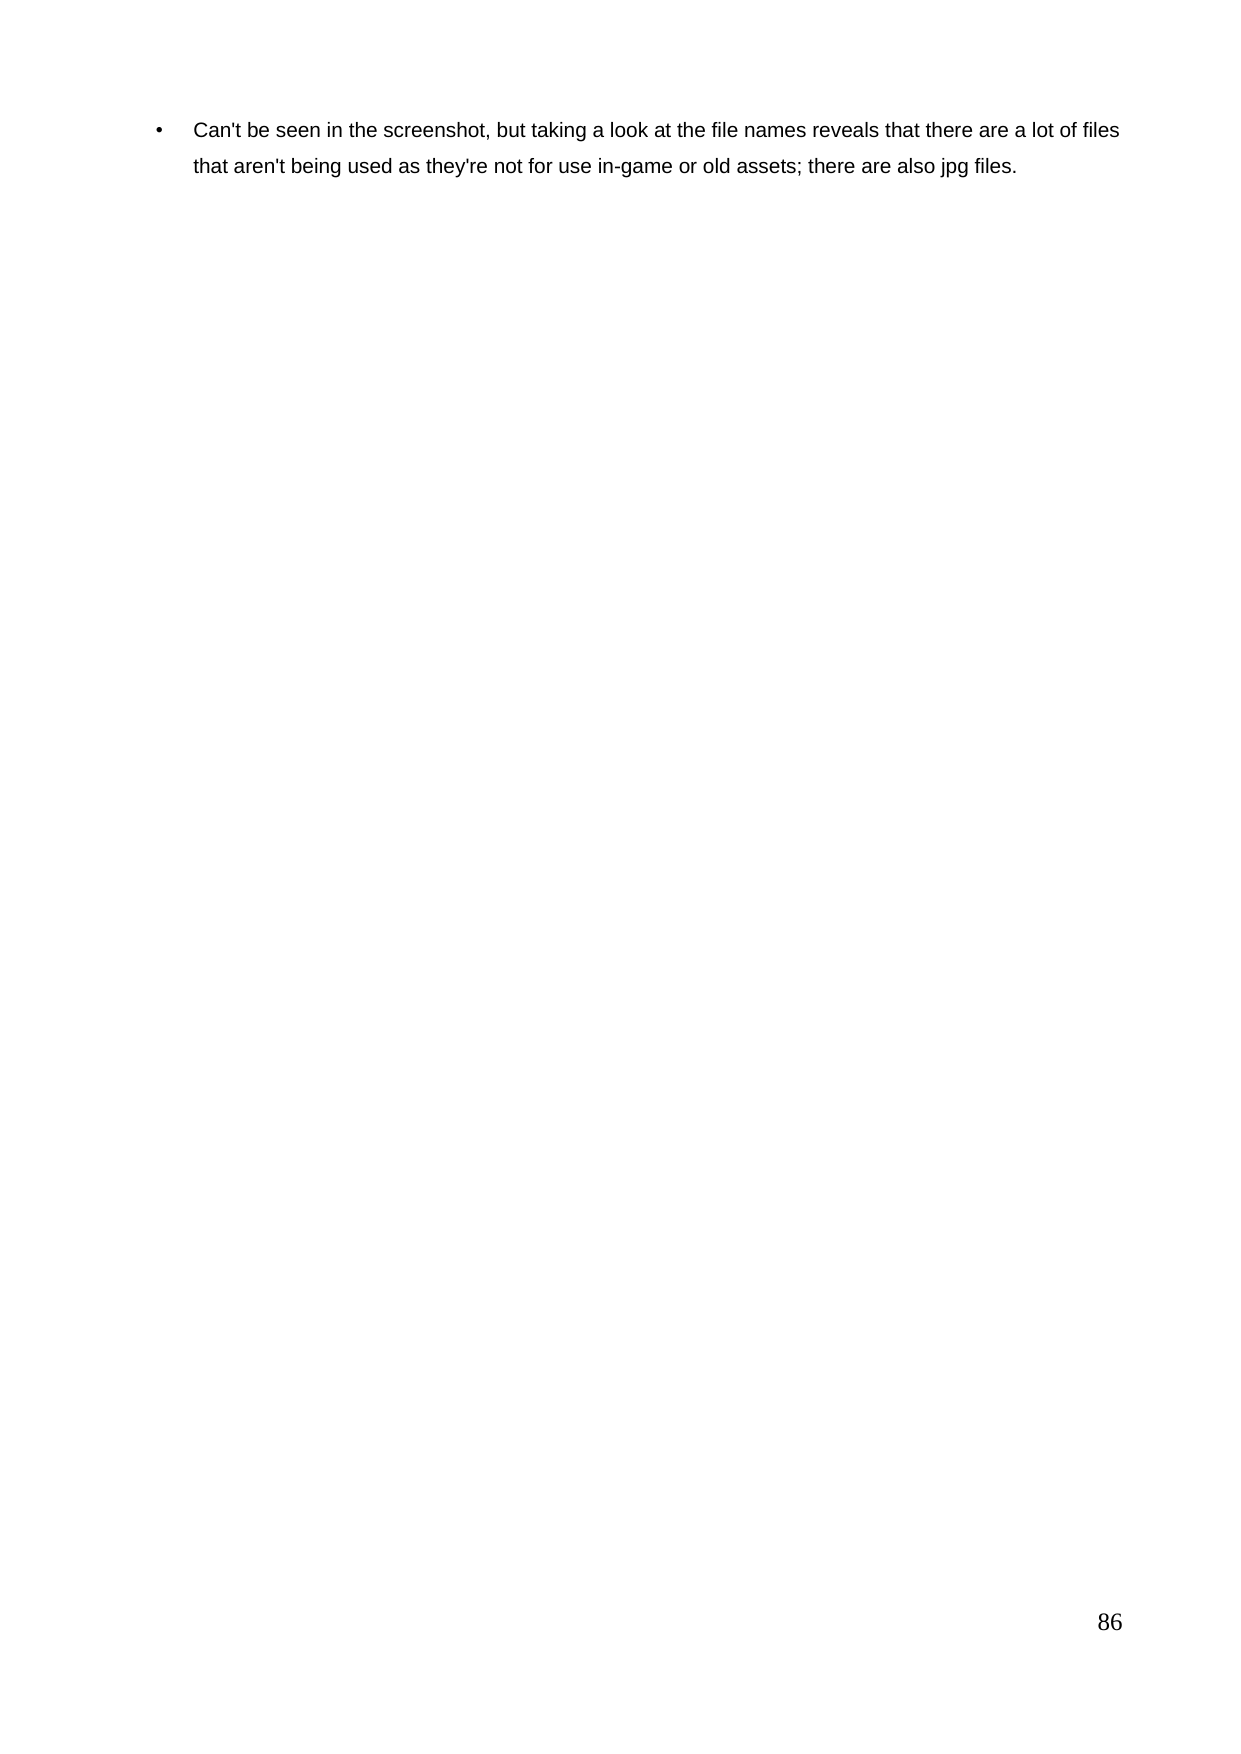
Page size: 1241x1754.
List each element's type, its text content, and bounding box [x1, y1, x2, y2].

list Can't be seen in the screenshot, but taking a look at the file names reveals that there are a lot of files that aren't being used as they're not for use in-game or old assets; there are also jpg files. [156, 118, 1122, 178]
